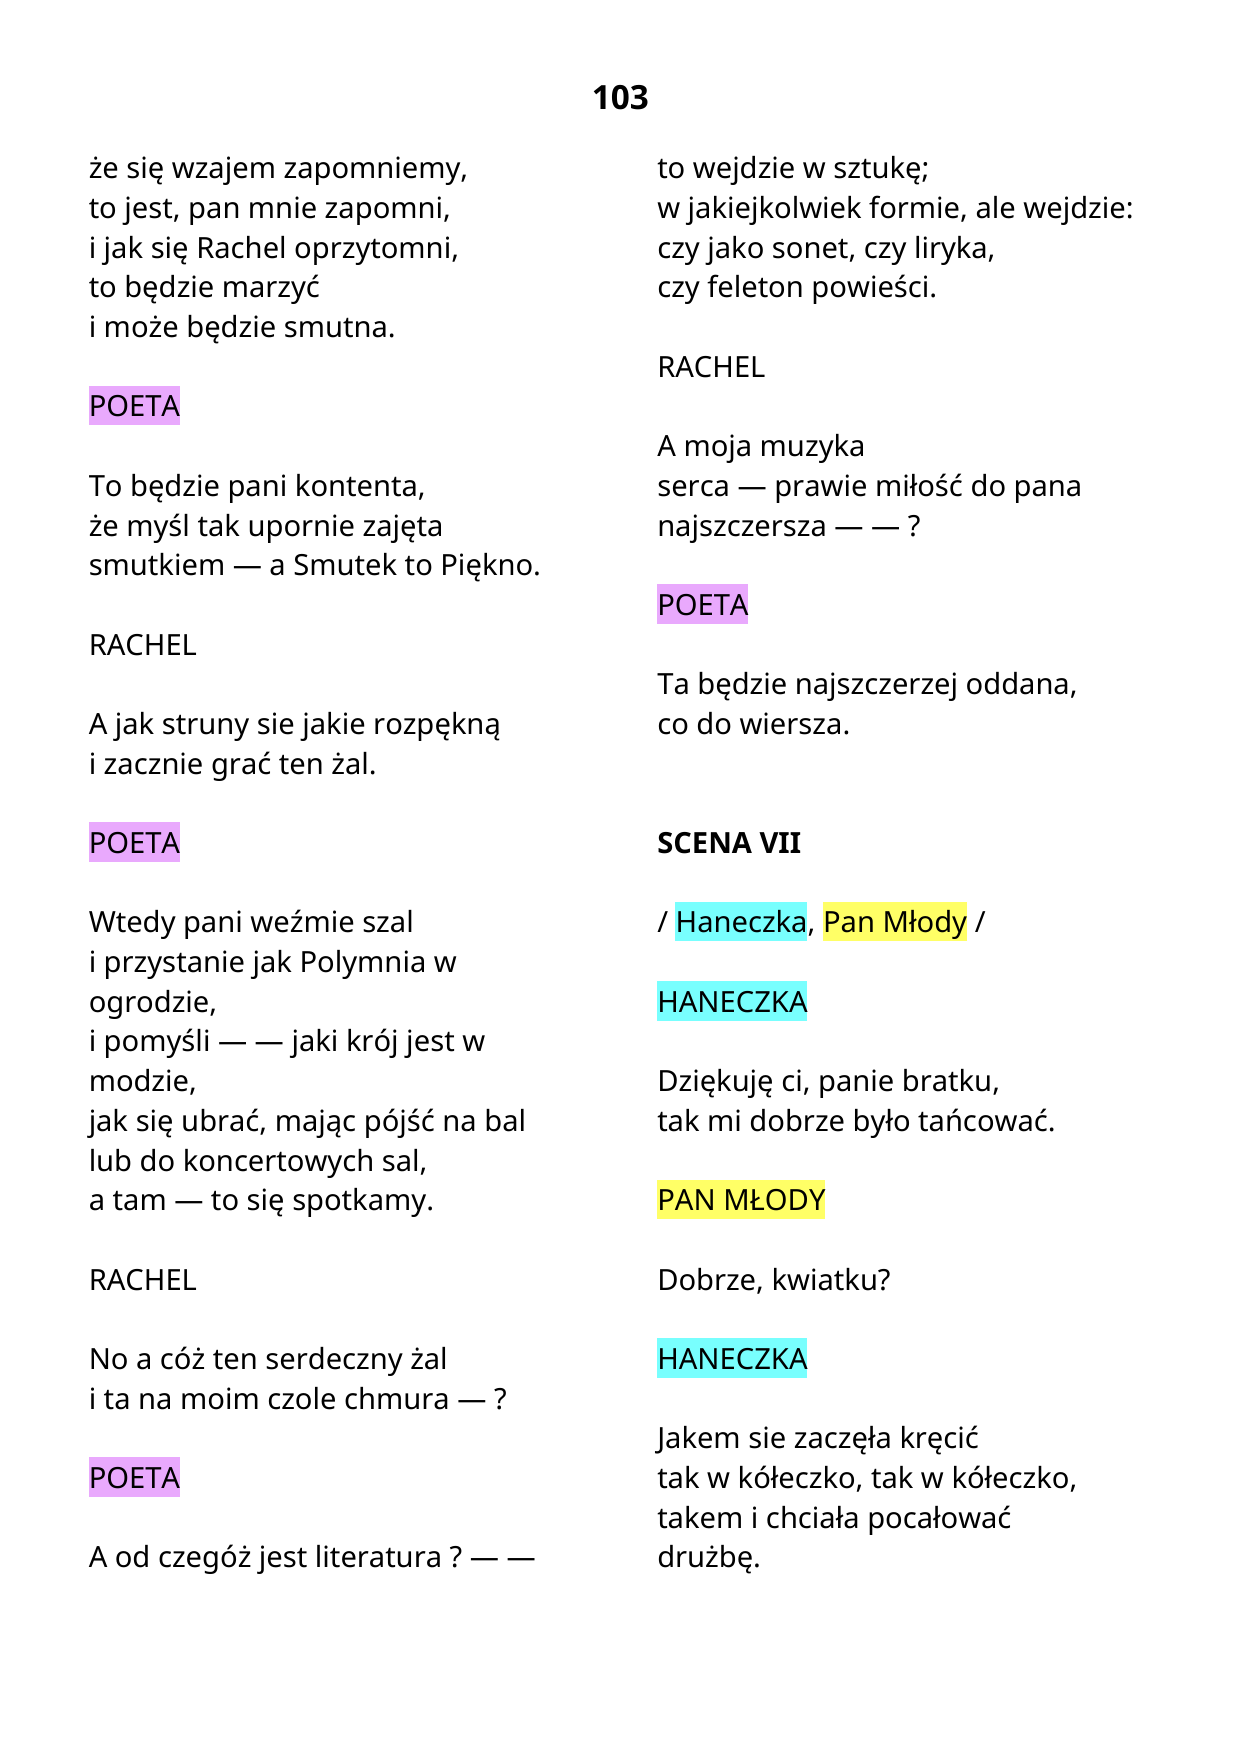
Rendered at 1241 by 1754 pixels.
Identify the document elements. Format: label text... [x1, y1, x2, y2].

text w jakiejkolwiek formie, ale wejdzie: [657, 187, 1152, 227]
text co do wiersza. [657, 703, 1152, 743]
text Jakem sie zaczęła kręcić [657, 1418, 1152, 1457]
text RACHEL [88, 624, 583, 663]
text POETA [657, 584, 1152, 624]
text POETA [88, 386, 583, 425]
text Dziękuję ci, panie bratku, [657, 1060, 1152, 1100]
text A jak struny sie jakie rozpękną [88, 703, 583, 743]
text HANECZKA [657, 981, 1152, 1021]
text RACHEL [88, 1259, 583, 1298]
text drużbę. [657, 1537, 1152, 1576]
text że myśl tak upornie zajęta [88, 505, 583, 544]
text tak mi dobrze było tańcować. [657, 1100, 1152, 1140]
text No a cóż ten serdeczny żal [88, 1338, 583, 1378]
text PAN MŁODY [657, 1179, 1152, 1219]
text / Haneczka, Pan Młody / [657, 902, 1152, 941]
text A od czegóż jest literatura ? — — [88, 1537, 583, 1576]
text HANECZKA [657, 1338, 1152, 1378]
text POETA [88, 1457, 583, 1497]
text i przystanie jak Polymnia w ogrodzie, [88, 941, 583, 1021]
text POETA [88, 822, 583, 862]
text Dobrze, kwiatku? [657, 1259, 1152, 1298]
text to wejdzie w sztukę; [657, 148, 1152, 187]
text Wtedy pani weźmie szal [88, 902, 583, 941]
text takem i chciała pocałować [657, 1497, 1152, 1537]
text a tam — to się spotkamy. [88, 1179, 583, 1219]
text czy feleton powieści. [657, 267, 1152, 306]
text to jest, pan mnie zapomni, [88, 187, 583, 227]
text lub do koncertowych sal, [88, 1140, 583, 1179]
text To będzie pani kontenta, [88, 465, 583, 505]
text RACHEL [657, 346, 1152, 386]
text tak w kółeczko, tak w kółeczko, [657, 1457, 1152, 1497]
text i zacznie grać ten żal. [88, 743, 583, 783]
text Ta będzie najszczerzej oddana, [657, 663, 1152, 703]
text SCENA VII [657, 822, 1152, 862]
text że się wzajem zapomniemy, [88, 148, 583, 187]
text i jak się Rachel oprzytomni, [88, 227, 583, 267]
text i ta na moim czole chmura — ? [88, 1378, 583, 1418]
text najszczersza — — ? [657, 505, 1152, 544]
text i pomyśli — — jaki krój jest w modzie, [88, 1021, 583, 1100]
text serca — prawie miłość do pana [657, 465, 1152, 505]
text to będzie marzyć [88, 267, 583, 306]
text i może będzie smutna. [88, 306, 583, 346]
text smutkiem — a Smutek to Piękno. [88, 544, 583, 584]
text czy jako sonet, czy liryka, [657, 227, 1152, 267]
text A moja muzyka [657, 425, 1152, 465]
text jak się ubrać, mając pójść na bal [88, 1100, 583, 1140]
